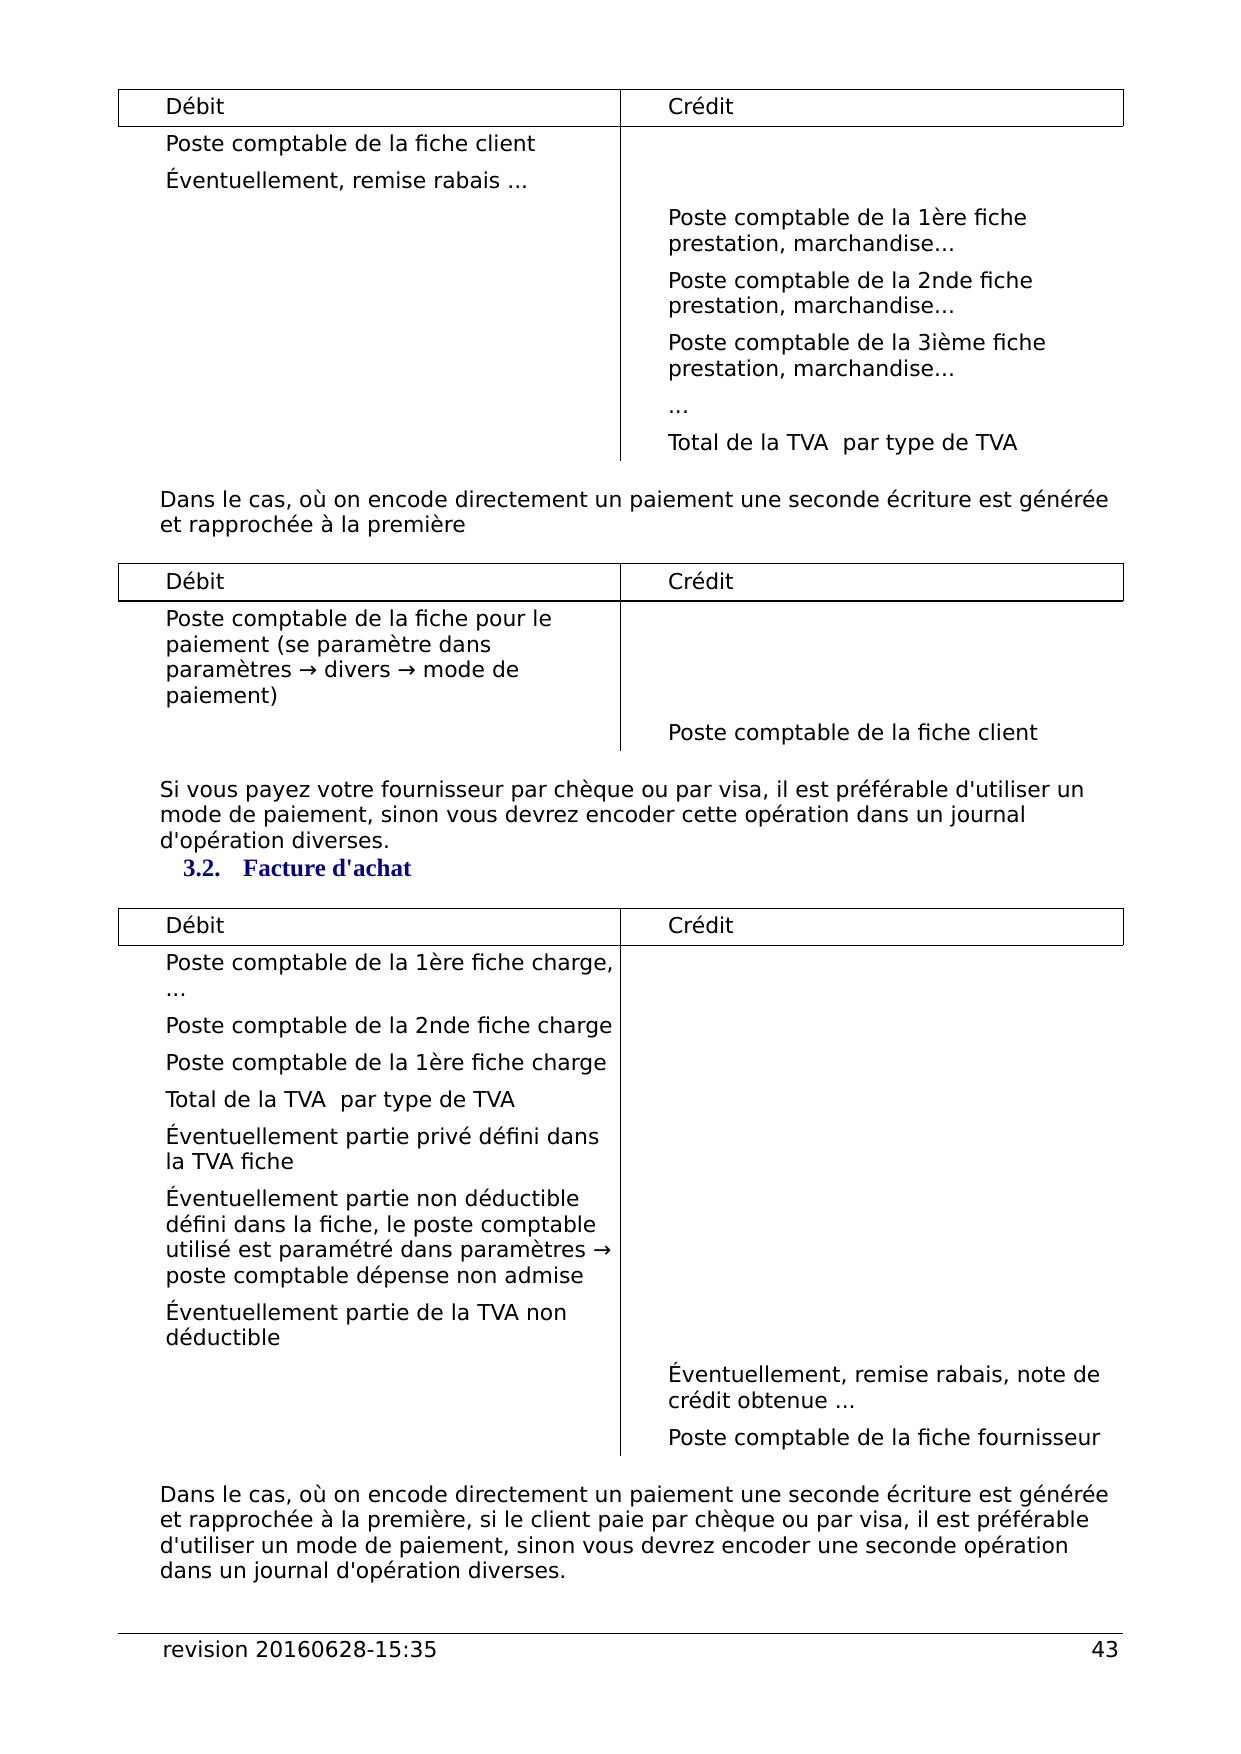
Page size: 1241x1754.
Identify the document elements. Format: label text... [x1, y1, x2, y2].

table_cell [118, 200, 620, 262]
table_cell [118, 325, 620, 387]
table_cell Éventuellement, remise rabais, note de crédit obtenue ... [621, 1357, 1123, 1419]
table_cell [621, 163, 1123, 200]
table_cell Poste comptable de la 3ième fiche prestation, marchandise... [621, 325, 1123, 387]
table_cell Total de la TVA par type de TVA [621, 424, 1123, 461]
table_cell Éventuellement partie de la TVA non déductible [118, 1294, 620, 1357]
table_cell [118, 1357, 620, 1419]
table_cell [621, 1294, 1123, 1357]
table_cell Poste comptable de la fiche client [118, 127, 620, 163]
table_cell Poste comptable de la 1ère fiche charge [118, 1044, 620, 1081]
table_cell ... [621, 387, 1123, 424]
table_cell [621, 127, 1123, 163]
table_cell [621, 602, 1123, 714]
table_cell Éventuellement partie non déductible défini dans la fiche, le poste comptable utilisé est paramétré dans paramètres → poste comptable dépense non admise [118, 1181, 620, 1294]
table_cell [621, 1118, 1123, 1181]
table_header Débit [119, 564, 620, 600]
table_cell [621, 1044, 1123, 1081]
table_cell Total de la TVA par type de TVA [118, 1081, 620, 1118]
table_cell Poste comptable de la 1ère fiche prestation, marchandise... [621, 200, 1123, 262]
table_cell [118, 262, 620, 325]
table_header Débit [119, 90, 620, 126]
text Dans le cas, où on encode directement un paiement une seconde écriture est générée et rapprochée à la première, si le client paie par chèque ou par visa, il est préférable d'utiliser un mode de paiement, sinon vous devrez encoder une seconde opération dans un journal d'opération diverses. [159, 1482, 1123, 1584]
table_cell [621, 1181, 1123, 1294]
table_cell Éventuellement, remise rabais ... [118, 163, 620, 200]
table_header Débit [119, 909, 620, 945]
table_cell [118, 714, 620, 751]
table_cell Poste comptable de la 1ère fiche charge, ... [118, 946, 620, 1007]
table_cell Poste comptable de la fiche pour le paiement (se paramètre dans paramètres → divers → mode de paiement) [118, 602, 620, 714]
text Si vous payez votre fournisseur par chèque ou par visa, il est préférable d'utiliser un mode de paiement, sinon vous devrez encoder cette opération dans un journal d'opération diverses. [159, 777, 1123, 853]
table_cell Poste comptable de la fiche client [621, 714, 1123, 751]
table_cell [118, 424, 620, 461]
table_header Crédit [621, 90, 1123, 126]
table_cell [621, 1081, 1123, 1118]
table_cell Poste comptable de la fiche fournisseur [621, 1419, 1123, 1456]
table_header Crédit [621, 909, 1123, 945]
table_header Crédit [621, 564, 1123, 600]
table_cell Poste comptable de la 2nde fiche prestation, marchandise... [621, 262, 1123, 325]
table_cell [118, 387, 620, 424]
table_cell Poste comptable de la 2nde fiche charge [118, 1007, 620, 1044]
subtitle Facture d'achat [177, 853, 1123, 882]
table_cell Éventuellement partie privé défini dans la TVA fiche [118, 1118, 620, 1181]
table_cell [621, 946, 1123, 1007]
text Dans le cas, où on encode directement un paiement une seconde écriture est générée et rapprochée à la première [159, 487, 1123, 538]
table_cell [621, 1007, 1123, 1044]
table_cell [118, 1419, 620, 1456]
